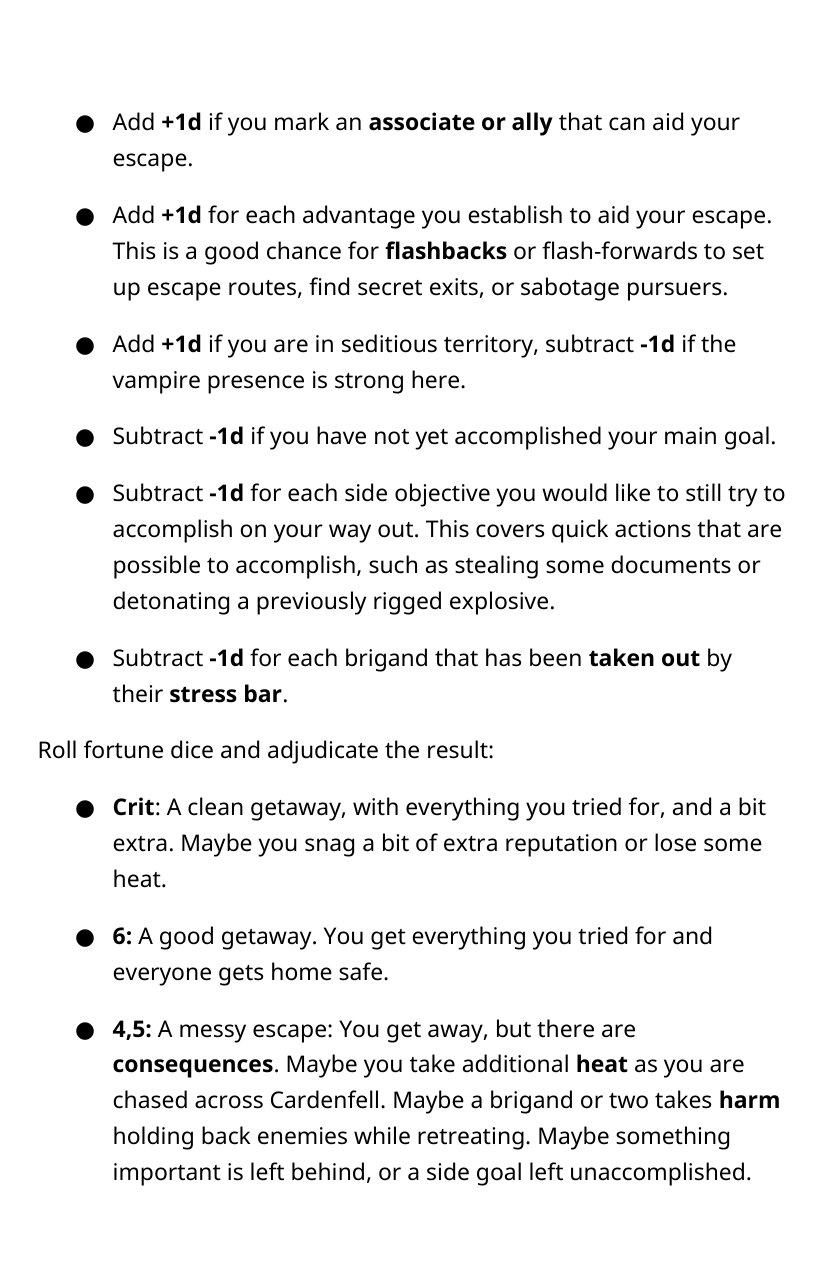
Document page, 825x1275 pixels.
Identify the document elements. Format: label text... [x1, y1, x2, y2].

list 4,5: A messy escape: You get away, but there are consequences. Maybe you take additional heat as you are chased across Cardenfell. Maybe a brigand or two takes harm holding back enemies while retreating. Maybe something important is left behind, or a side goal left unaccomplished. [75, 1012, 787, 1187]
list 6: A good getaway. You get everything you tried for and everyone gets home safe. [75, 920, 787, 987]
list Crit: A clean getaway, with everything you tried for, and a bit extra. Maybe you snag a bit of extra reputation or lose some heat. [75, 791, 787, 894]
list Add +1d for each advantage you establish to aid your escape. This is a good chance for flashbacks or flash-forwards to set up escape routes, find secret exits, or sabotage pursuers. [75, 199, 787, 302]
list Subtract -1d if you have not yet accomplished your main goal. [75, 420, 787, 452]
list Add +1d if you mark an associate or ally that can aid your escape. [75, 106, 787, 173]
list Subtract -1d for each brigand that has been taken out by their stress bar. [75, 642, 787, 709]
text Roll fortune dice and adjudicate the result: [37, 734, 787, 766]
list Subtract -1d for each side objective you would like to still try to accomplish on your way out. This covers quick actions that are possible to accomplish, such as stealing some documents or detonating a previously rigged explosive. [75, 477, 787, 616]
list Add +1d if you are in seditious territory, subtract -1d if the vampire presence is strong here. [75, 328, 787, 395]
